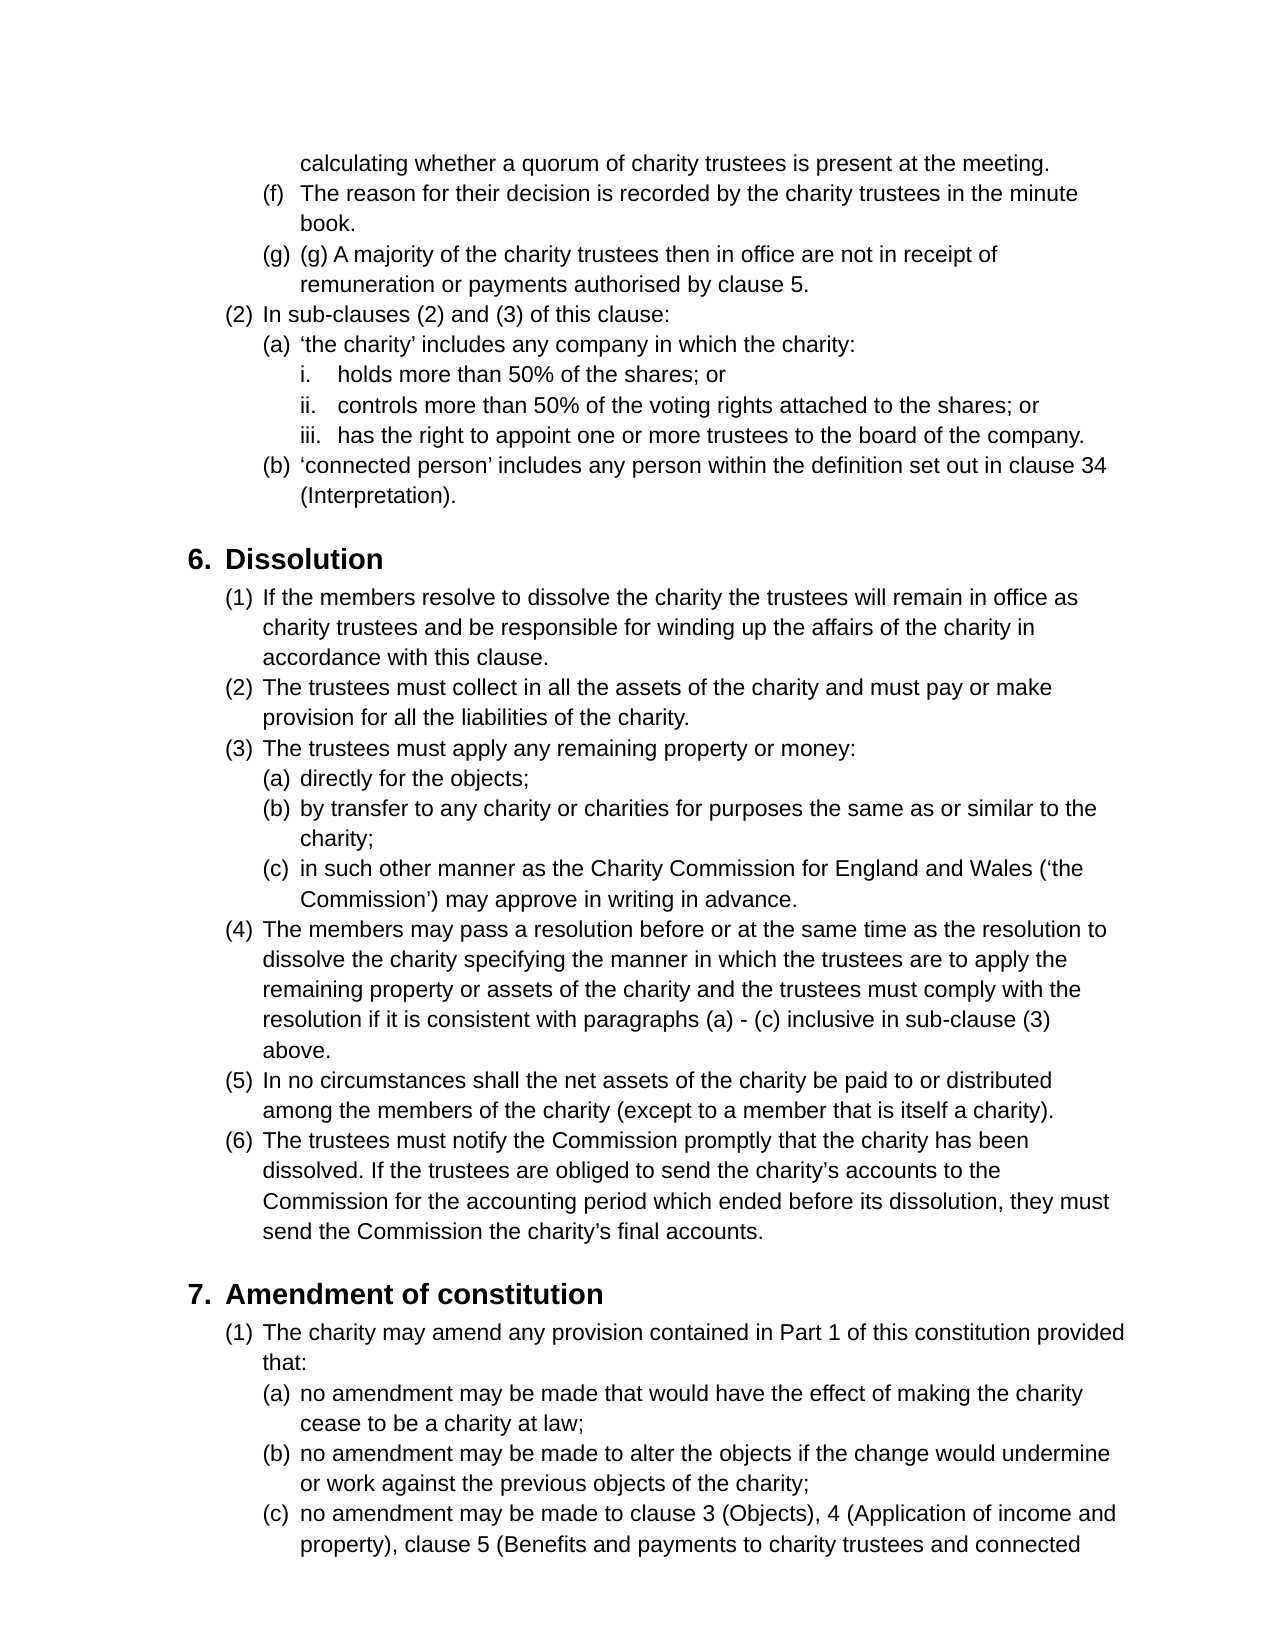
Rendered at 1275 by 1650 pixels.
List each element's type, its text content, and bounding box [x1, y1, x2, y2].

list in such other manner as the Charity Commission for England and Wales (‘the Commission’) may approve in writing in advance. [262, 855, 1125, 912]
list The trustees must notify the Commission promptly that the charity has been dissolved. If the trustees are obliged to send the charity’s accounts to the Commission for the accounting period which ended before its dissolution, they must send the Commission the charity’s final accounts. [225, 1127, 1125, 1244]
list has the right to appoint one or more trustees to the board of the company. [300, 422, 1125, 448]
list no amendment may be made that would have the effect of making the charity cease to be a charity at law; [262, 1379, 1125, 1436]
list no amendment may be made to alter the objects if the change would undermine or work against the previous objects of the charity; [262, 1440, 1125, 1497]
subtitle Amendment of constitution [187, 1277, 1125, 1311]
list The charity may amend any provision contained in Part 1 of this constitution provided that: [225, 1319, 1125, 1376]
list controls more than 50% of the voting rights attached to the shares; or [300, 392, 1125, 418]
list The trustees must collect in all the assets of the charity and must pay or make provision for all the liabilities of the charity. [225, 674, 1125, 731]
list If the members resolve to dissolve the charity the trustees will remain in office as charity trustees and be responsible for winding up the affairs of the charity in accordance with this clause. [225, 583, 1125, 670]
list In sub-clauses (2) and (3) of this clause: [225, 301, 1125, 327]
list ‘connected person’ includes any person within the definition set out in clause 34 (Interpretation). [262, 452, 1125, 509]
list ‘the charity’ includes any company in which the charity: [262, 331, 1125, 358]
list The reason for their decision is recorded by the charity trustees in the minute book. [262, 180, 1125, 237]
list The members may pass a resolution before or at the same time as the resolution to dissolve the charity specifying the manner in which the trustees are to apply the remaining property or assets of the charity and the trustees must comply with the resolution if it is consistent with paragraphs (a) - (c) inclusive in sub-clause (3) above. [225, 916, 1125, 1063]
list by transfer to any charity or charities for purposes the same as or similar to the charity; [262, 795, 1125, 852]
list In no circumstances shall the net assets of the charity be paid to or distributed among the members of the charity (except to a member that is itself a charity). [225, 1067, 1125, 1123]
list no amendment may be made to clause 3 (Objects), 4 (Application of income and property), clause 5 (Benefits and payments to charity trustees and connected [262, 1500, 1125, 1557]
subtitle Dissolution [187, 542, 1125, 575]
list calculating whether a quorum of charity trustees is present at the meeting. [262, 150, 1125, 176]
list (g) A majority of the charity trustees then in office are not in receipt of remuneration or payments authorised by clause 5. [262, 241, 1125, 297]
list holds more than 50% of the shares; or [300, 361, 1125, 388]
list The trustees must apply any remaining property or money: [225, 734, 1125, 761]
list directly for the objects; [262, 765, 1125, 791]
